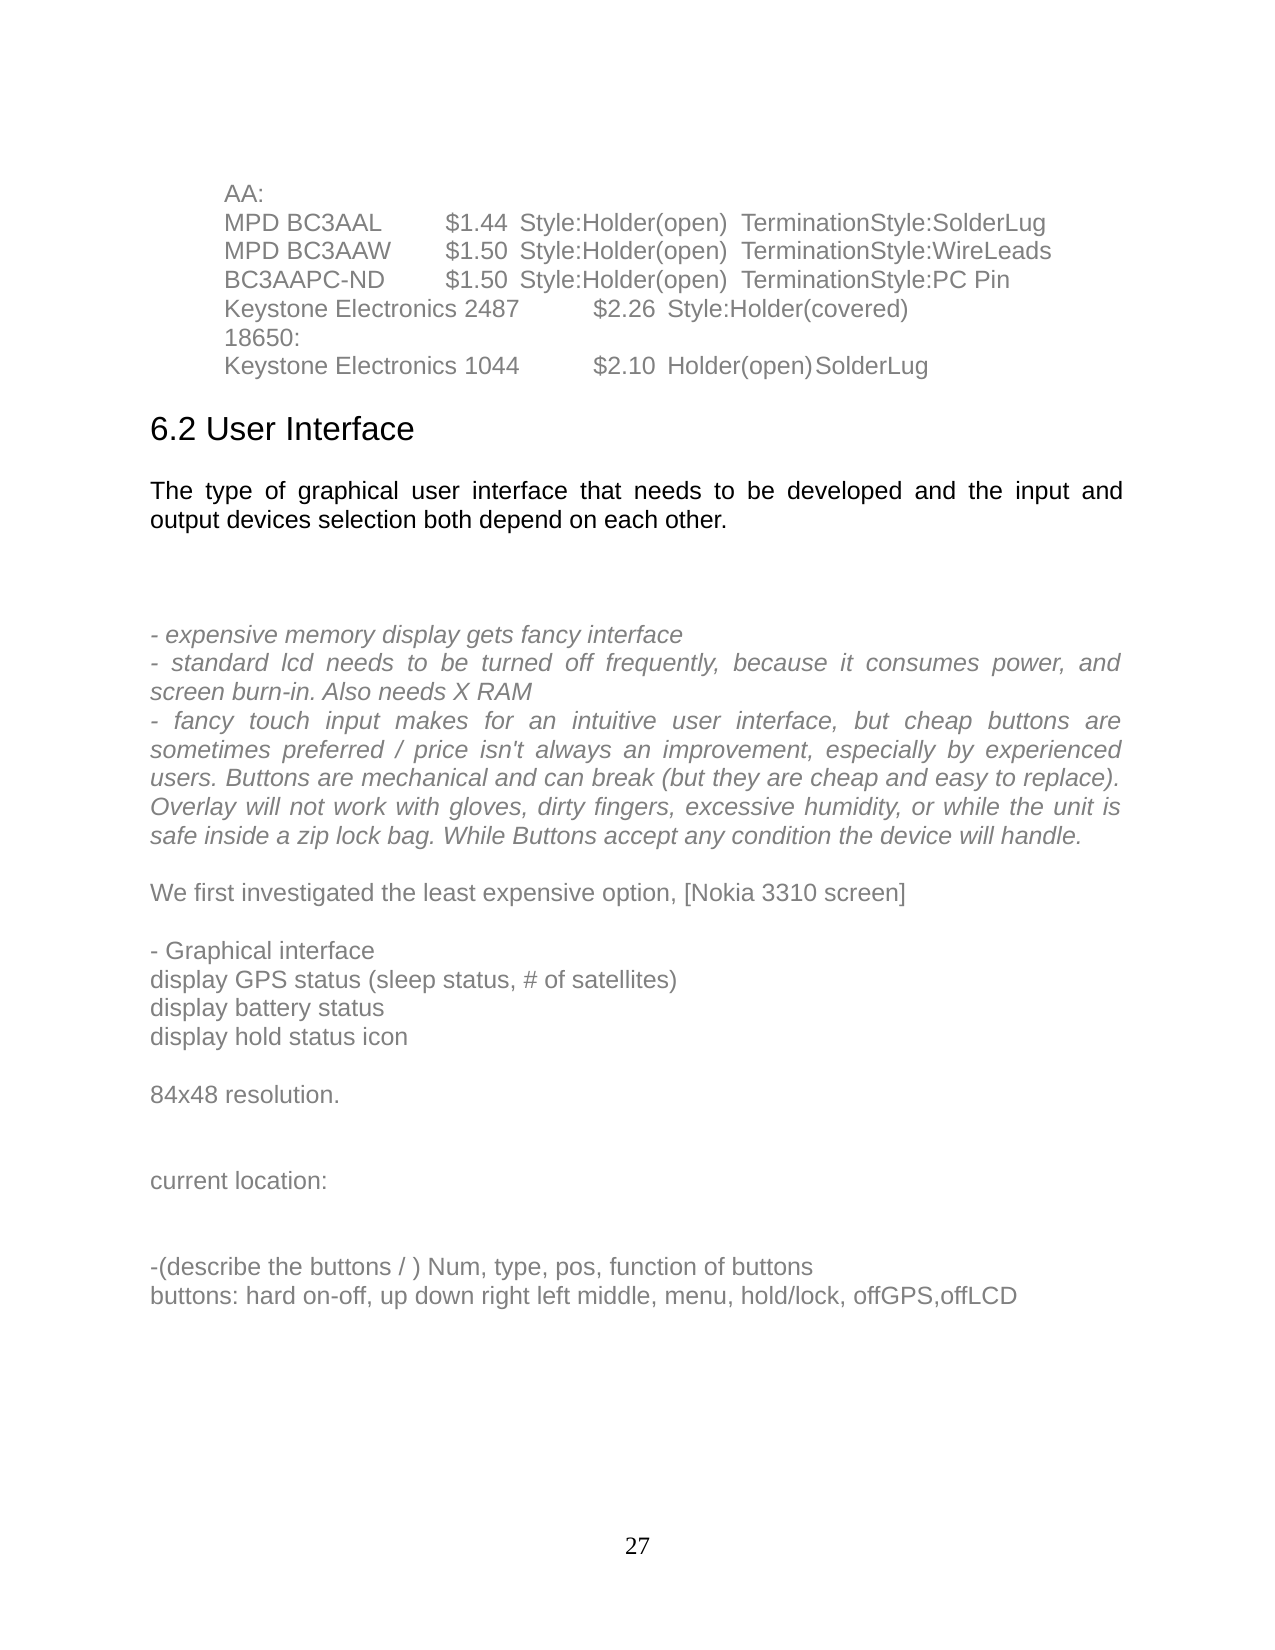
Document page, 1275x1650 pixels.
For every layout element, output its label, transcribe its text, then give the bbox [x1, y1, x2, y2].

text current location: [150, 1166, 1125, 1195]
text MPD BC3AAL $1.44 Style:Holder(open) TerminationStyle:SolderLug [150, 207, 1125, 236]
text -(describe the buttons / ) Num, type, pos, function of buttons [150, 1252, 1125, 1281]
text We first investigated the least expensive option, [Nokia 3310 screen] [150, 878, 1125, 907]
text - expensive memory display gets fancy interface [150, 620, 1125, 648]
text Keystone Electronics 2487 $2.26 Style:Holder(covered) [150, 294, 1125, 322]
text 6.2 User Interface [150, 409, 1125, 447]
text AA: [150, 179, 1125, 207]
text - standard lcd needs to be turned off frequently, because it consumes power, and screen burn-in. Also needs X RAM [150, 648, 1125, 706]
text display hold status icon [150, 1022, 1125, 1051]
text MPD BC3AAW $1.50 Style:Holder(open) TerminationStyle:WireLeads [150, 236, 1125, 265]
text The type of graphical user interface that needs to be developed and the input and output devices selection both depend on each other. [150, 476, 1125, 533]
text - Graphical interface [150, 936, 1125, 965]
text - fancy touch input makes for an intuitive user interface, but cheap buttons are sometimes preferred / price isn't always an improvement, especially by experienced users. Buttons are mechanical and can break (but they are cheap and easy to replace). Overlay will not work with gloves, dirty fingers, excessive humidity, or while the unit is safe inside a zip lock bag. While Buttons accept any condition the device will handle. [150, 706, 1125, 850]
text 84x48 resolution. [150, 1080, 1125, 1108]
text Keystone Electronics 1044 $2.10 Holder(open) SolderLug [150, 351, 1125, 380]
text buttons: hard on-off, up down right left middle, menu, hold/lock, offGPS,offLCD [150, 1281, 1125, 1310]
text 18650: [150, 322, 1125, 351]
text display battery status [150, 993, 1125, 1022]
text display GPS status (sleep status, # of satellites) [150, 965, 1125, 993]
text BC3AAPC-ND $1.50 Style:Holder(open) TerminationStyle:PC Pin [150, 265, 1125, 294]
